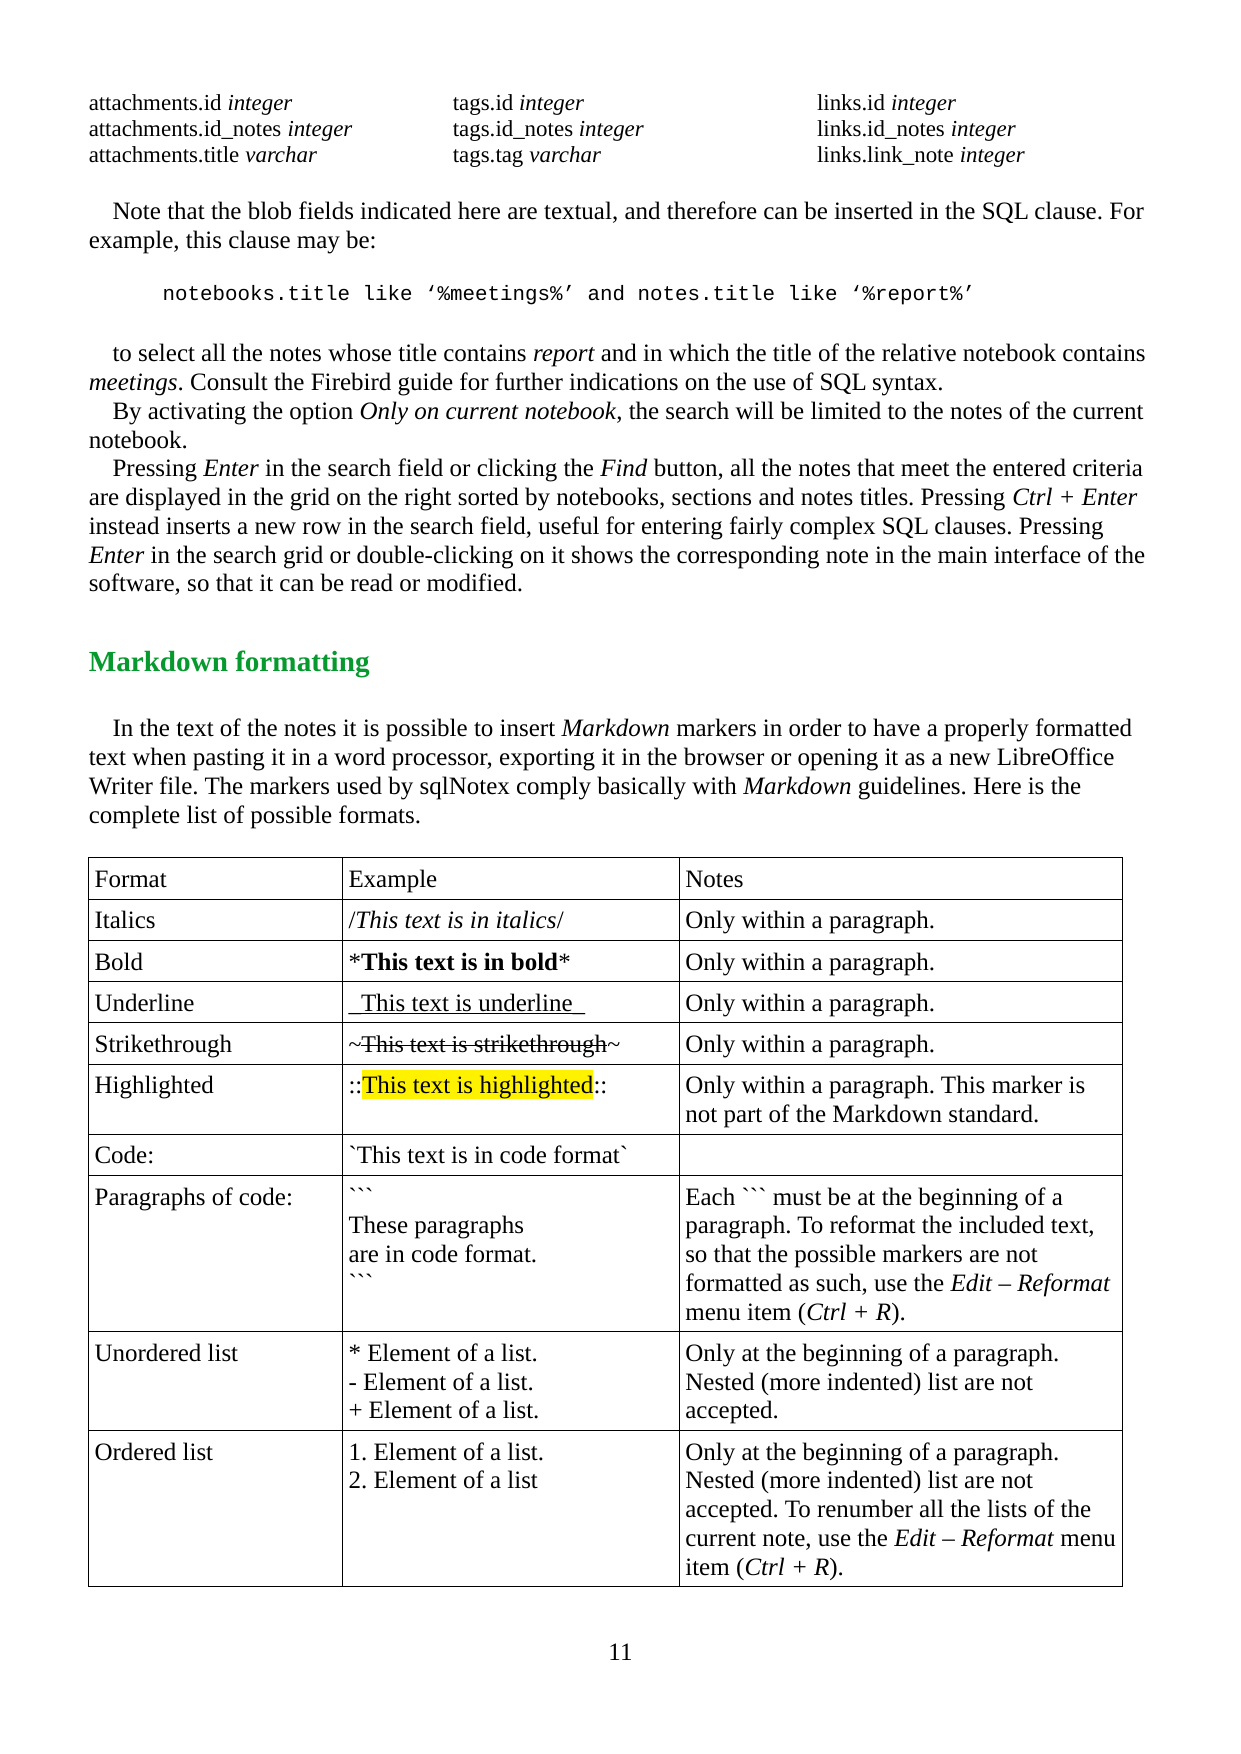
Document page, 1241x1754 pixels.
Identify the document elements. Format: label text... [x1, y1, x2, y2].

table_cell /This text is in italics/ [343, 900, 679, 940]
text links.link_note integer [817, 141, 1152, 168]
table_cell Underline [89, 982, 342, 1022]
text attachments.id integer [88, 88, 423, 115]
table_cell Strikethrough [89, 1023, 342, 1063]
table_cell _This text is underline_ [343, 982, 679, 1022]
text attachments.title varchar [88, 141, 423, 168]
table_cell Each ``` must be at the beginning of a paragraph. To reformat the included text, so that the possible markers are not formatted as such, use the Edit – Reformat menu item (Ctrl + R). [680, 1176, 1122, 1331]
text attachments.id_notes integer [88, 115, 423, 141]
table_cell `This text is in code format` [343, 1135, 679, 1175]
text tags.id integer [453, 88, 787, 115]
table_cell [680, 1135, 1122, 1175]
text Note that the blob fields indicated here are textual, and therefore can be inserted in the SQL clause. For example, this clause may be: [88, 196, 1152, 254]
table_cell Ordered list [89, 1431, 342, 1586]
table_header Notes [680, 858, 1122, 898]
subtitle Markdown formatting [88, 644, 1152, 678]
table_cell Only within a paragraph. [680, 1023, 1122, 1063]
table_cell Bold [89, 941, 342, 981]
table_cell Only within a paragraph. [680, 982, 1122, 1022]
table_cell ::This text is highlighted:: [343, 1065, 679, 1133]
table_cell Italics [89, 900, 342, 940]
table_cell Paragraphs of code: [89, 1176, 342, 1331]
table_cell ``` These paragraphs are in code format. ``` [343, 1176, 679, 1331]
table_cell Only within a paragraph. This marker is not part of the Markdown standard. [680, 1065, 1122, 1133]
table_cell Only at the beginning of a paragraph. Nested (more indented) list are not accepted. To renumber all the lists of the current note, use the Edit – Reformat menu item (Ctrl + R). [680, 1431, 1122, 1586]
text links.id integer [817, 88, 1152, 115]
table_cell ~This text is strikethrough~ [343, 1023, 679, 1063]
table_cell Only within a paragraph. [680, 941, 1122, 981]
table_cell * Element of a list. - Element of a list. + Element of a list. [343, 1332, 679, 1430]
table_cell Unordered list [89, 1332, 342, 1430]
table_cell Only at the beginning of a paragraph. Nested (more indented) list are not accepted. [680, 1332, 1122, 1430]
table_header Format [89, 858, 342, 898]
table_cell Only within a paragraph. [680, 900, 1122, 940]
table_cell 1. Element of a list. 2. Element of a list [343, 1431, 679, 1586]
table_cell *This text is in bold* [343, 941, 679, 981]
text links.id_notes integer [817, 115, 1152, 141]
table_cell Highlighted [89, 1065, 342, 1133]
table_header Example [343, 858, 679, 898]
text to select all the notes whose title contains report and in which the title of the relative notebook contains meetings. Consult the Firebird guide for further indications on the use of SQL syntax. [88, 338, 1152, 396]
text In the text of the notes it is possible to insert Markdown markers in order to have a properly formatted text when pasting it in a word processor, exporting it in the browser or opening it as a new LibreOffice Writer file. The markers used by sqlNotex comply basically with Markdown guidelines. Here is the complete list of possible formats. [88, 713, 1152, 828]
text By activating the option Only on current notebook, the search will be limited to the notes of the current notebook. [88, 396, 1152, 453]
text tags.tag varchar [453, 141, 787, 168]
text Pressing Enter in the search field or clicking the Find button, all the notes that meet the entered criteria are displayed in the grid on the right sorted by notebooks, sections and notes titles. Pressing Ctrl + Enter instead inserts a new row in the search field, useful for entering fairly complex SQL clauses. Pressing Enter in the search grid or double-clicking on it shows the corresponding note in the main interface of the software, so that it can be read or modified. [88, 453, 1152, 597]
table_cell Code: [89, 1135, 342, 1175]
text tags.id_notes integer [453, 115, 787, 141]
text notebooks.title like ‘%meetings%’ and notes.title like ‘%report%’ [88, 283, 1152, 306]
